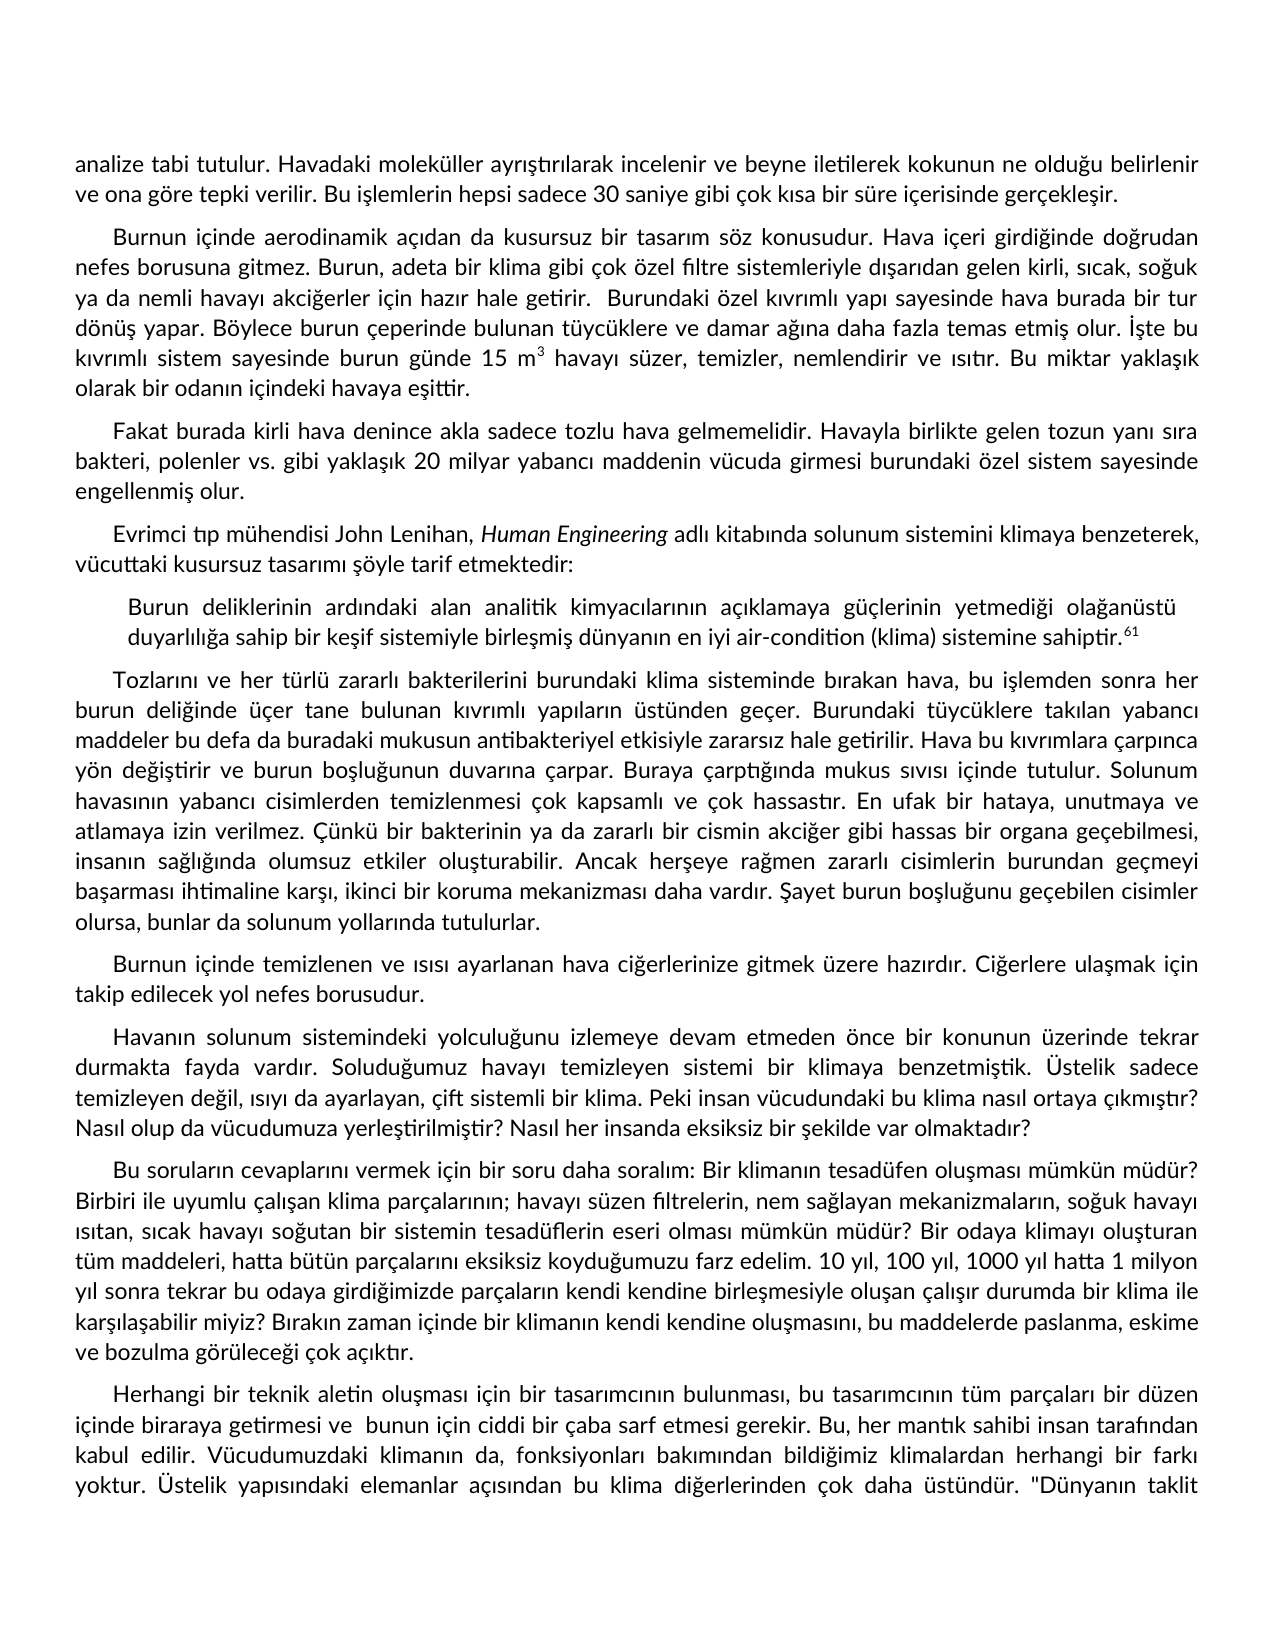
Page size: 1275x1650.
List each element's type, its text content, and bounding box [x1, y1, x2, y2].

text Evrimci tıp mühendisi John Lenihan, Human Engineering adlı kitabında solunum sistemini klimaya benzeterek, vücuttaki kusursuz tasarımı şöyle tarif etmektedir: [75, 520, 1200, 577]
text Burnun içinde aerodinamik açıdan da kusursuz bir tasarım söz konusudur. Hava içeri girdiğinde doğrudan nefes borusuna gitmez. Burun, adeta bir klima gibi çok özel filtre sistemleriyle dışarıdan gelen kirli, sıcak, soğuk ya da nemli havayı akciğerler için hazır hale getirir. Burundaki özel kıvrımlı yapı sayesinde hava burada bir tur dönüş yapar. Böylece burun çeperinde bulunan tüycüklere ve damar ağına daha fazla temas etmiş olur. İşte bu kıvrımlı sistem sayesinde burun günde 15 m3 havayı süzer, temizler, nemlendirir ve ısıtır. Bu miktar yaklaşık olarak bir odanın içindeki havaya eşittir. [75, 223, 1200, 401]
text Burun deliklerinin ardındaki alan analitik kimyacılarının açıklamaya güçlerinin yetmediği olağanüstü duyarlılığa sahip bir keşif sistemiyle birleşmiş dünyanın en iyi air-condition (klima) sistemine sahiptir.61 [127, 593, 1177, 650]
text Havanın solunum sistemindeki yolculuğunu izlemeye devam etmeden önce bir konunun üzerinde tekrar durmakta fayda vardır. Soluduğumuz havayı temizleyen sistemi bir klimaya benzetmiştik. Üstelik sadece temizleyen değil, ısıyı da ayarlayan, çift sistemli bir klima. Peki insan vücudundaki bu klima nasıl ortaya çıkmıştır? Nasıl olup da vücudumuza yerleştirilmiştir? Nasıl her insanda eksiksiz bir şekilde var olmaktadır? [75, 1023, 1200, 1141]
text Fakat burada kirli hava denince akla sadece tozlu hava gelmemelidir. Havayla birlikte gelen tozun yanı sıra bakteri, polenler vs. gibi yaklaşık 20 milyar yabancı maddenin vücuda girmesi burundaki özel sistem sayesinde engellenmiş olur. [75, 417, 1200, 504]
text Tozlarını ve her türlü zararlı bakterilerini burundaki klima sisteminde bırakan hava, bu işlemden sonra her burun deliğinde üçer tane bulunan kıvrımlı yapıların üstünden geçer. Burundaki tüycüklere takılan yabancı maddeler bu defa da buradaki mukusun antibakteriyel etkisiyle zararsız hale getirilir. Hava bu kıvrımlara çarpınca yön değiştirir ve burun boşluğunun duvarına çarpar. Buraya çarptığında mukus sıvısı içinde tutulur. Solunum havasının yabancı cisimlerden temizlenmesi çok kapsamlı ve çok hassastır. En ufak bir hataya, unutmaya ve atlamaya izin verilmez. Çünkü bir bakterinin ya da zararlı bir cismin akciğer gibi hassas bir organa geçebilmesi, insanın sağlığında olumsuz etkiler oluşturabilir. Ancak herşeye rağmen zararlı cisimlerin burundan geçmeyi başarması ihtimaline karşı, ikinci bir koruma mekanizması daha vardır. Şayet burun boşluğunu geçebilen cisimler olursa, bunlar da solunum yollarında tutulurlar. [75, 666, 1200, 935]
text Bu soruların cevaplarını vermek için bir soru daha soralım: Bir klimanın tesadüfen oluşması mümkün müdür? Birbiri ile uyumlu çalışan klima parçalarının; havayı süzen filtrelerin, nem sağlayan mekanizmaların, soğuk havayı ısıtan, sıcak havayı soğutan bir sistemin tesadüflerin eseri olması mümkün müdür? Bir odaya klimayı oluşturan tüm maddeleri, hatta bütün parçalarını eksiksiz koyduğumuzu farz edelim. 10 yıl, 100 yıl, 1000 yıl hatta 1 milyon yıl sonra tekrar bu odaya girdiğimizde parçaların kendi kendine birleşmesiyle oluşan çalışır durumda bir klima ile karşılaşabilir miyiz? Bırakın zaman içinde bir klimanın kendi kendine oluşmasını, bu maddelerde paslanma, eskime ve bozulma görüleceği çok açıktır. [75, 1156, 1200, 1365]
text Burnun içinde temizlenen ve ısısı ayarlanan hava ciğerlerinize gitmek üzere hazırdır. Ciğerlere ulaşmak için takip edilecek yol nefes borusudur. [75, 950, 1200, 1008]
text analize tabi tutulur. Havadaki moleküller ayrıştırılarak incelenir ve beyne iletilerek kokunun ne olduğu belirlenir ve ona göre tepki verilir. Bu işlemlerin hepsi sadece 30 saniye gibi çok kısa bir süre içerisinde gerçekleşir. [75, 150, 1200, 208]
text Herhangi bir teknik aletin oluşması için bir tasarımcının bulunması, bu tasarımcının tüm parçaları bir düzen içinde biraraya getirmesi ve bunun için ciddi bir çaba sarf etmesi gerekir. Bu, her mantık sahibi insan tarafından kabul edilir. Vücudumuzdaki klimanın da, fonksiyonları bakımından bildiğimiz klimalardan herhangi bir farkı yoktur. Üstelik yapısındaki elemanlar açısından bu klima diğerlerinden çok daha üstündür. "Dünyanın taklit [75, 1380, 1200, 1498]
